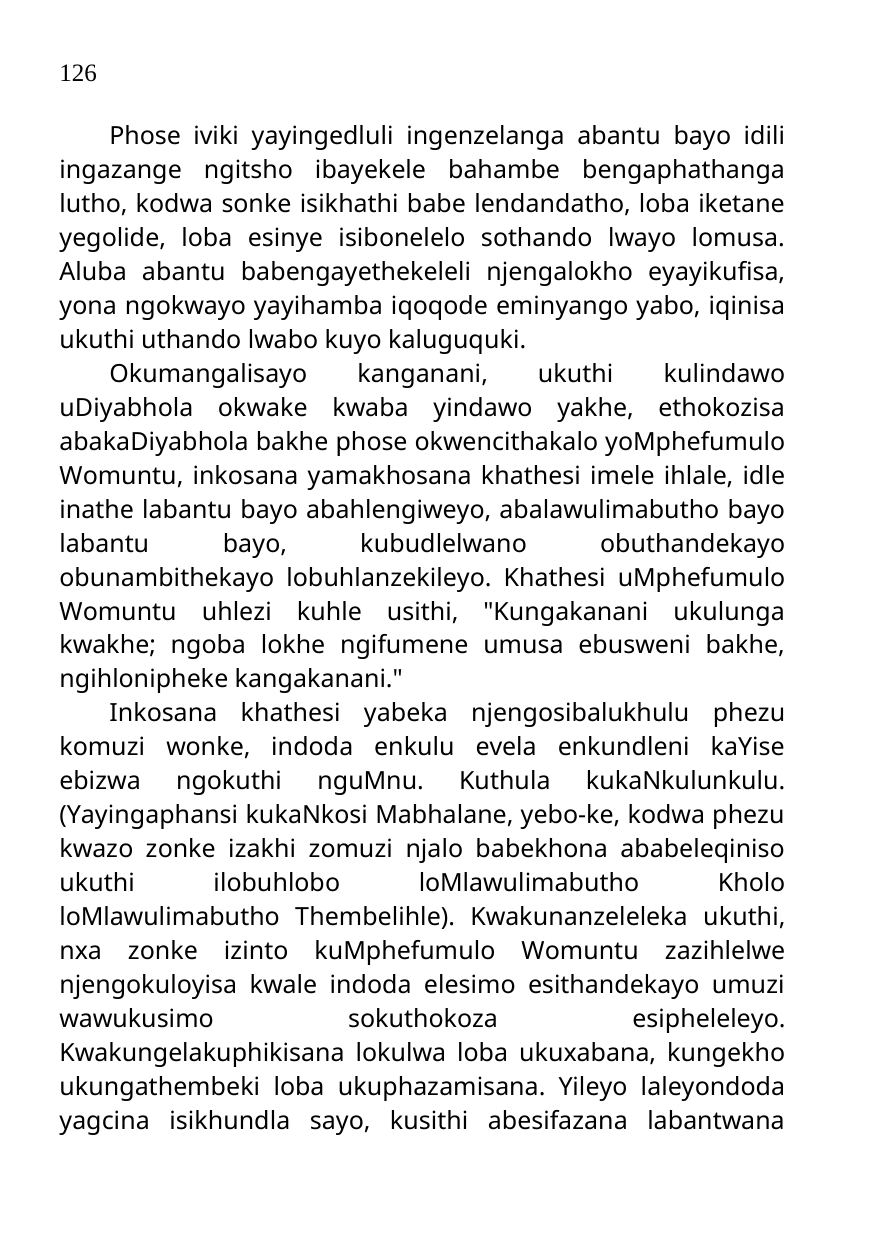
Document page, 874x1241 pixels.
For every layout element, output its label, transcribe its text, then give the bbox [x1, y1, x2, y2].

text Okumangalisayo kanganani, ukuthi kulindawo uDiyabhola okwake kwaba yindawo yakhe, ethokozisa abakaDiyabhola bakhe phose okwencithakalo yoMphefumulo Womuntu, inkosana yamakhosana khathesi imele ihlale, idle inathe labantu bayo abahlengiweyo, abalawulimabutho bayo labantu bayo, kubudlelwano obuthandekayo obunambithekayo lobuhlanzekileyo. Khathesi uMphefumulo Womuntu uhlezi kuhle usithi, "Kungakanani ukulunga kwakhe; ngoba lokhe ngifumene umusa ebusweni bakhe, ngihlonipheke kangakanani." [59, 356, 785, 695]
text Phose iviki yayingedluli ingenzelanga abantu bayo idili ingazange ngitsho ibayekele bahambe bengaphathanga lutho, kodwa sonke isikhathi babe lendandatho, loba iketane yegolide, loba esinye isibonelelo sothando lwayo lomusa. Aluba abantu babengayethekeleli njengalokho eyayikufisa, yona ngokwayo yayihamba iqoqode eminyango yabo, iqinisa ukuthi uthando lwabo kuyo kaluguquki. [59, 118, 785, 356]
text Inkosana khathesi yabeka njengosibalukhulu phezu komuzi wonke, indoda enkulu evela enkundleni kaYise ebizwa ngokuthi nguMnu. Kuthula kukaNkulunkulu. (Yayingaphansi kukaNkosi Mabhalane, yebo-ke, kodwa phezu kwazo zonke izakhi zomuzi njalo babekhona ababeleqiniso ukuthi ilobuhlobo loMlawulimabutho Kholo loMlawulimabutho Thembelihle). Kwakunanzeleleka ukuthi, nxa zonke izinto kuMphefumulo Womuntu zazihlelwe njengokuloyisa kwale indoda elesimo esithandekayo umuzi wawukusimo sokuthokoza esipheleleyo. Kwakungelakuphikisana lokulwa loba ukuxabana, kungekho ukungathembeki loba ukuphazamisana. Yileyo laleyondoda yagcina isikhundla sayo, kusithi abesifazana labantwana [59, 695, 785, 1137]
